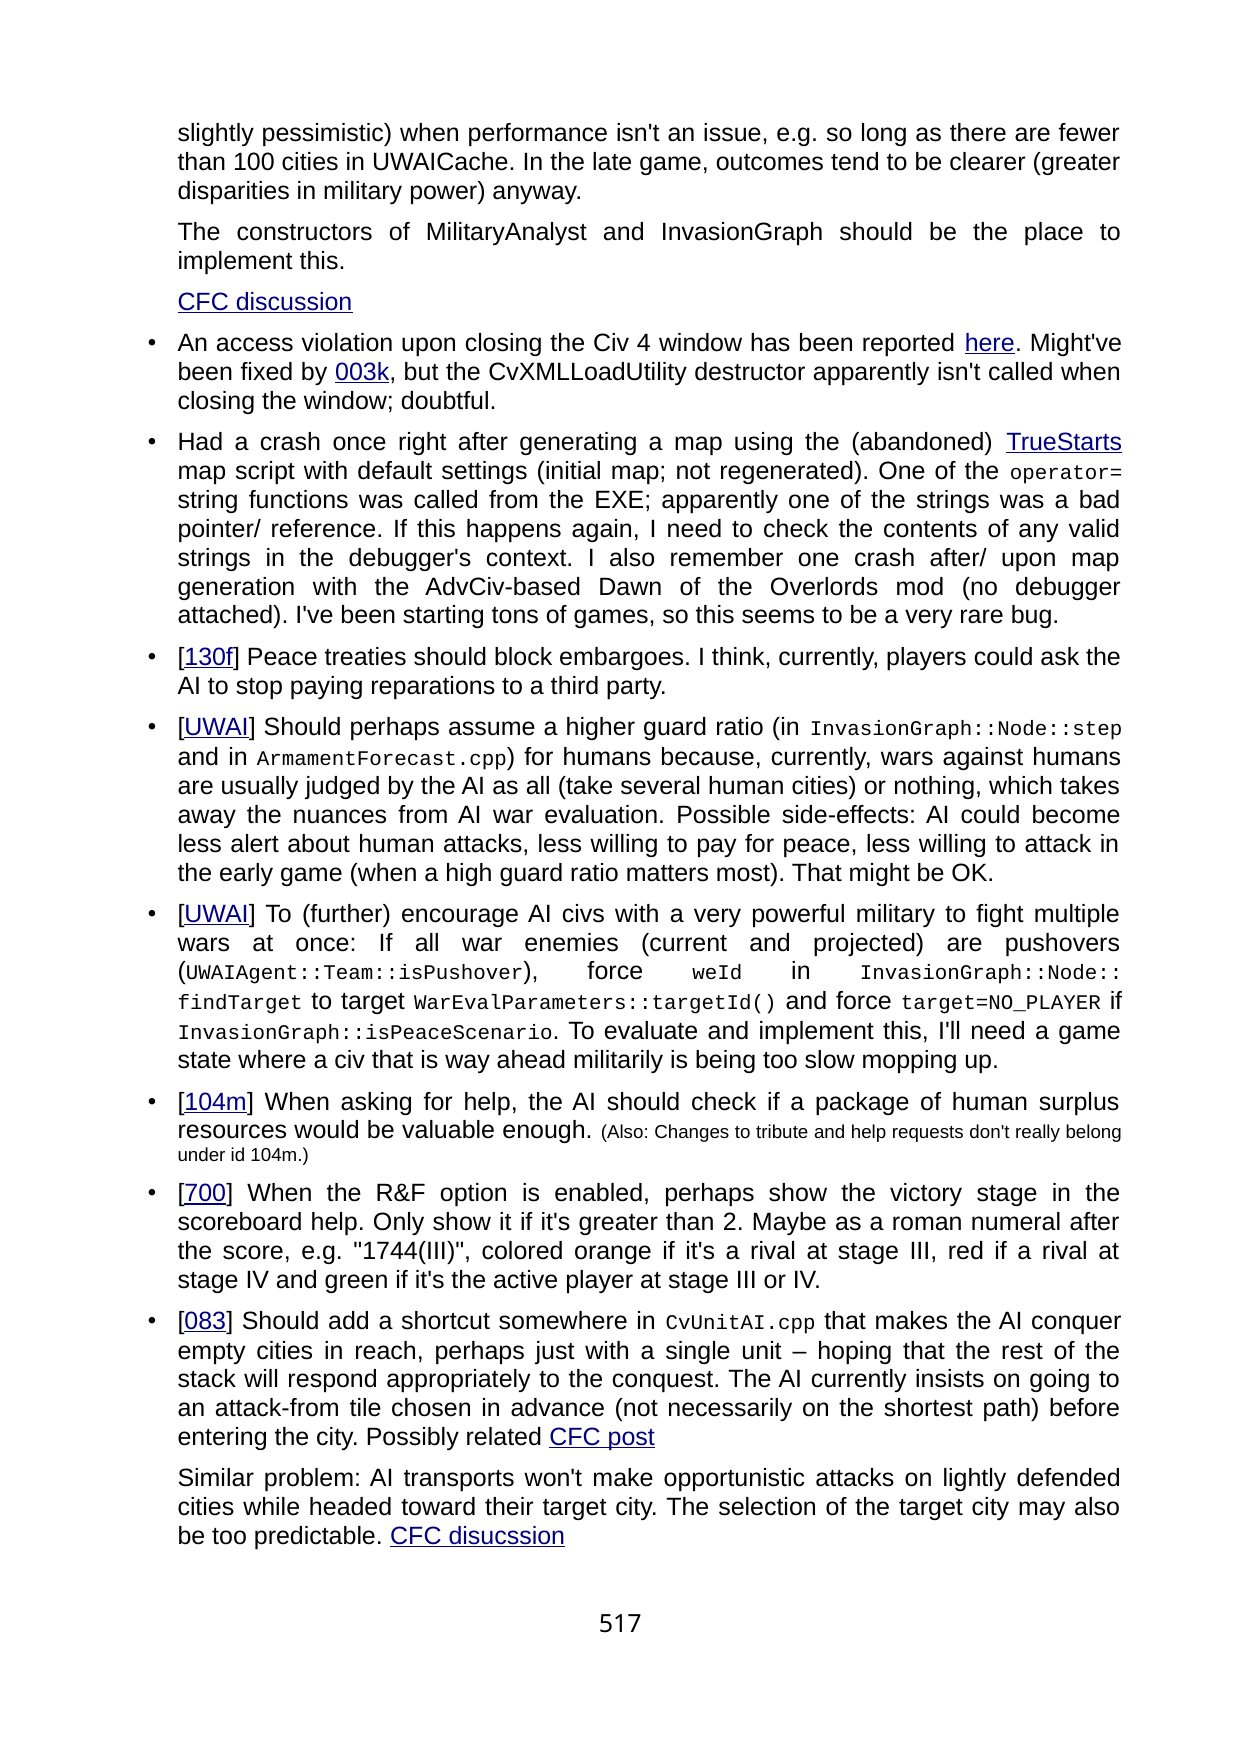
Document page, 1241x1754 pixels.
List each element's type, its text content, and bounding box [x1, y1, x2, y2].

list An access violation upon closing the Civ 4 window has been reported here. Might've been fixed by 003k, but the CvXMLLoadUtility destructor apparently isn't called when closing the window; doubtful. [148, 328, 1122, 414]
list CFC discussion [148, 287, 1122, 316]
list Similar problem: AI transports won't make opportunistic attacks on lightly defended cities while headed toward their target city. The selection of the target city may also be too predictable. CFC disucssion [148, 1463, 1122, 1549]
list slightly pessimistic) when performance isn't an issue, e.g. so long as there are fewer than 100 cities in UWAICache. In the late game, outcomes tend to be clearer (greater disparities in military power) anyway. [148, 118, 1122, 204]
list [104m] When asking for help, the AI should check if a package of human surplus resources would be valuable enough. (Also: Changes to tribute and help requests don't really belong under id 104m.) [148, 1087, 1122, 1166]
list [700] When the R&F option is enabled, perhaps show the victory stage in the scoreboard help. Only show it if it's greater than 2. Maybe as a roman numeral after the score, e.g. "1744(III)", colored orange if it's a rival at stage III, red if a rival at stage IV and green if it's the active player at stage III or IV. [148, 1178, 1122, 1293]
list [UWAI] To (further) encourage AI civs with a very powerful military to fight multiple wars at once: If all war enemies (current and projected) are pushovers (UWAIAgent::Team::isPushover), force weId in InvasionGraph::Node:: findTarget to target WarEvalParameters::targetId() and force target=NO_PLAYER if InvasionGraph::isPeaceScenario. To evaluate and implement this, I'll need a game state where a civ that is way ahead militarily is being too slow mopping up. [148, 899, 1122, 1074]
list The constructors of MilitaryAnalyst and InvasionGraph should be the place to implement this. [148, 217, 1122, 274]
list [UWAI] Should perhaps assume a higher guard ratio (in InvasionGraph::Node::step and in ArmamentForecast.cpp) for humans because, currently, wars against humans are usually judged by the AI as all (take several human cities) or nothing, which takes away the nuances from AI war evaluation. Possible side-effects: AI could become less alert about human attacks, less willing to pay for peace, less willing to attack in the early game (when a high guard ratio matters most). That might be OK. [148, 712, 1122, 886]
list [083] Should add a shortcut somewhere in CvUnitAI.cpp that makes the AI conquer empty cities in reach, perhaps just with a single unit – hoping that the rest of the stack will respond appropriately to the conquest. The AI currently insists on going to an attack-from tile chosen in advance (not necessarily on the shortest path) before entering the city. Possibly related CFC post [148, 1306, 1122, 1451]
list Had a crash once right after generating a map using the (abandoned) TrueStarts map script with default settings (initial map; not regenerated). One of the operator= string functions was called from the EXE; apparently one of the strings was a bad pointer/ reference. If this happens again, I need to check the contents of any valid strings in the debugger's context. I also remember one crash after/ upon map generation with the AdvCiv-based Dawn of the Overlords mod (no debugger attached). I've been starting tons of games, so this seems to be a very rare bug. [148, 427, 1122, 629]
list [130f] Peace treaties should block embargoes. I think, currently, players could ask the AI to stop paying reparations to a third party. [148, 642, 1122, 699]
